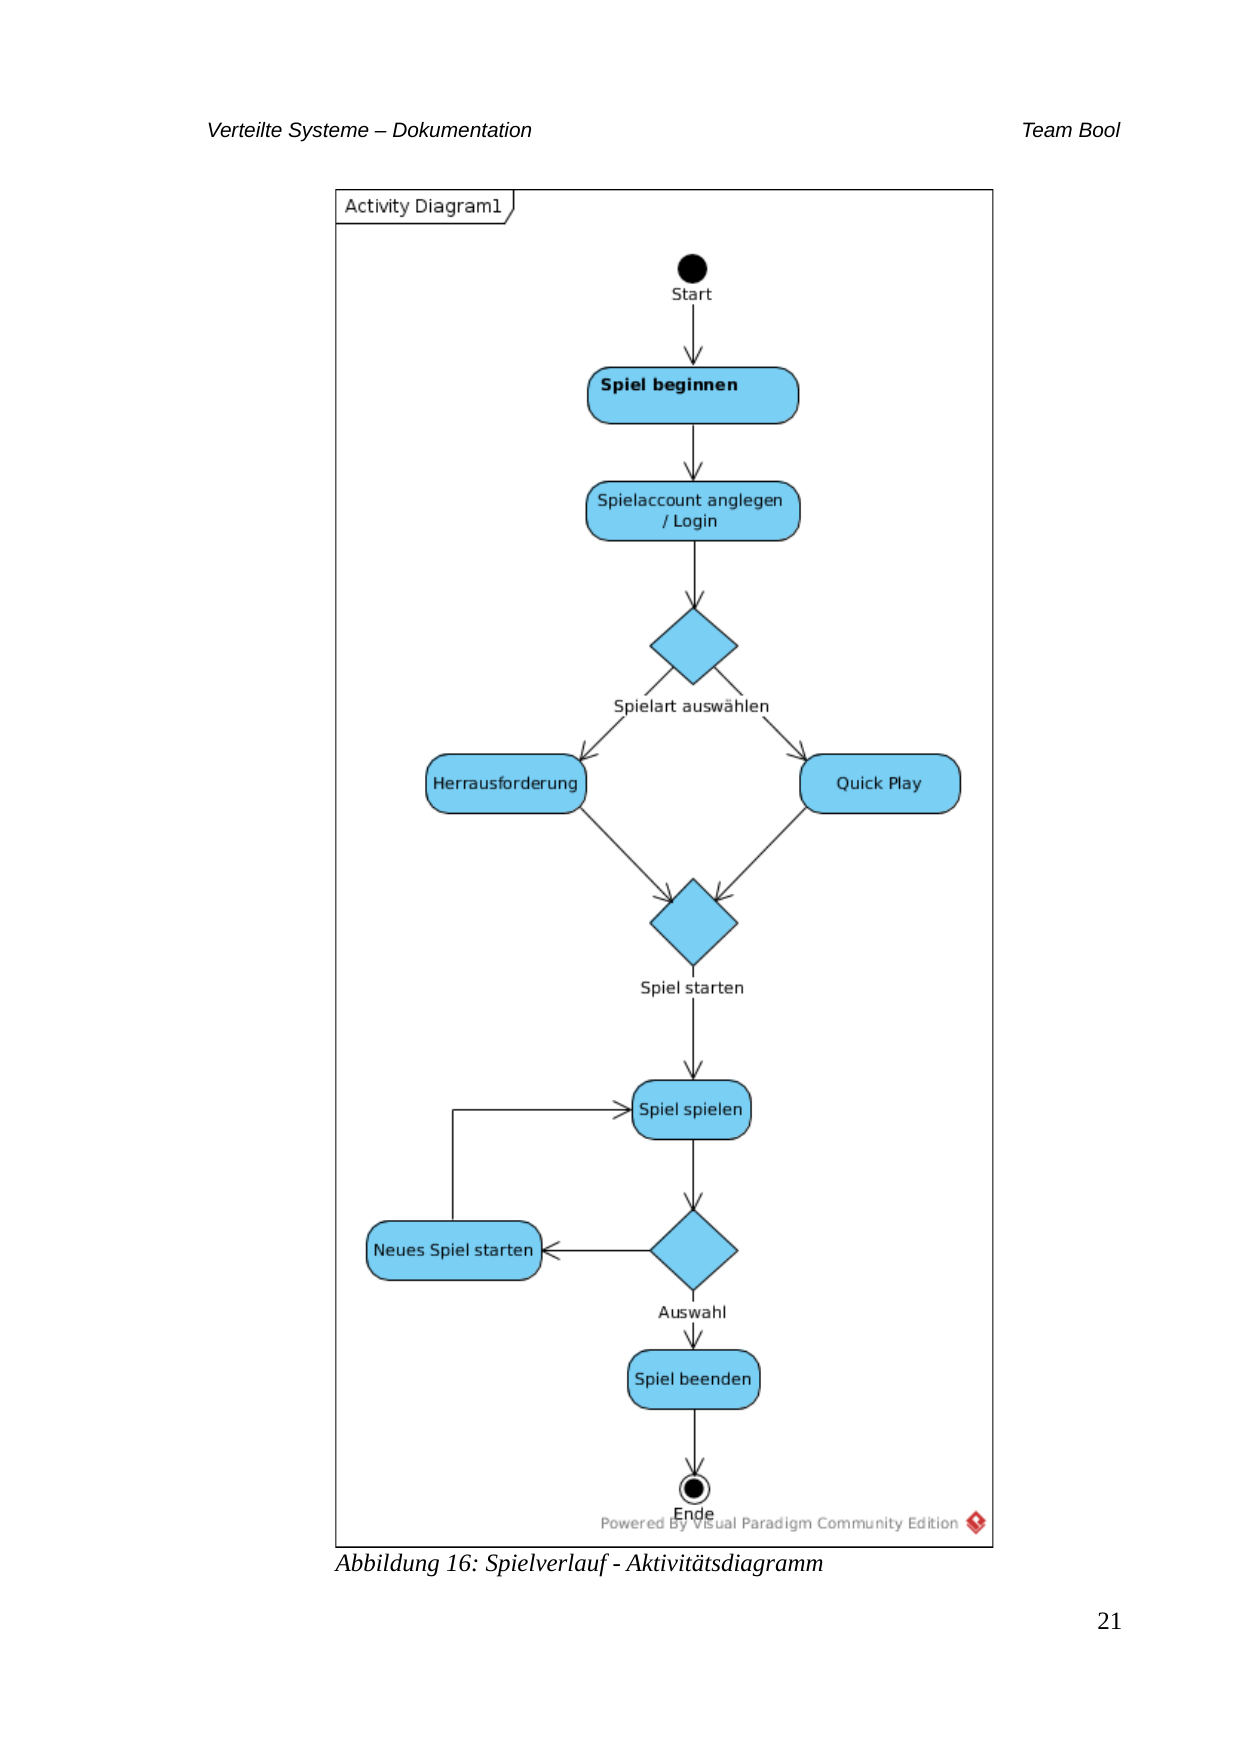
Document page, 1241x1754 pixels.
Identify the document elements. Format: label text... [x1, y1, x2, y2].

picture [335, 189, 994, 1548]
text Abbildung 16: Spielverlauf - Aktivitätsdiagramm [335, 1548, 993, 1577]
